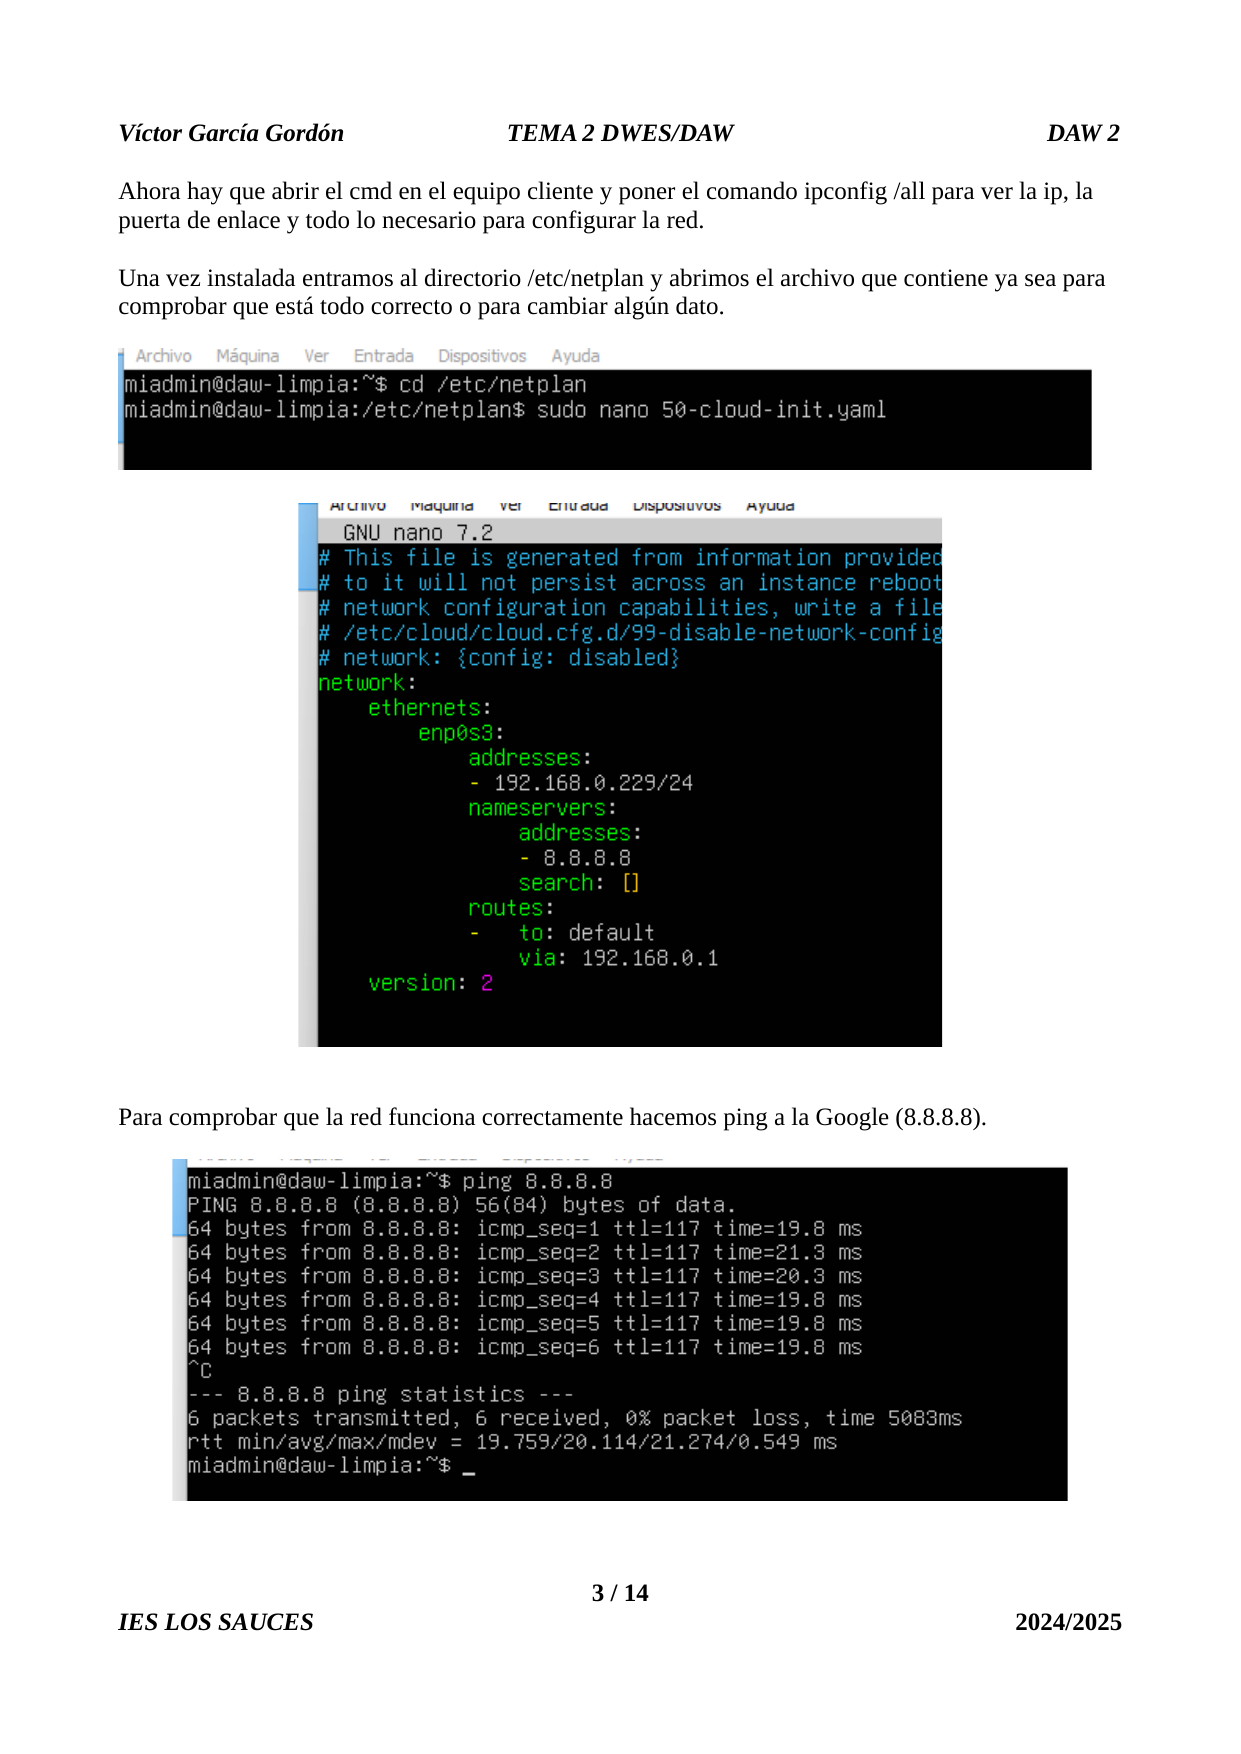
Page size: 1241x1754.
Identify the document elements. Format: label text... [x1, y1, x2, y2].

picture [172, 1159, 1068, 1501]
text Ahora hay que abrir el cmd en el equipo cliente y poner el comando ipconfig /all para ver la ip, la puerta de enlace y todo lo necesario para configurar la red. [118, 176, 1122, 234]
picture [118, 348, 1092, 470]
text Una vez instalada entramos al directorio /etc/netplan y abrimos el archivo que contiene ya sea para comprobar que está todo correcto o para cambiar algún dato. [118, 263, 1122, 320]
picture [298, 503, 943, 1047]
text Para comprobar que la red funciona correctamente hacemos ping a la Google (8.8.8.8). [118, 1102, 1122, 1130]
